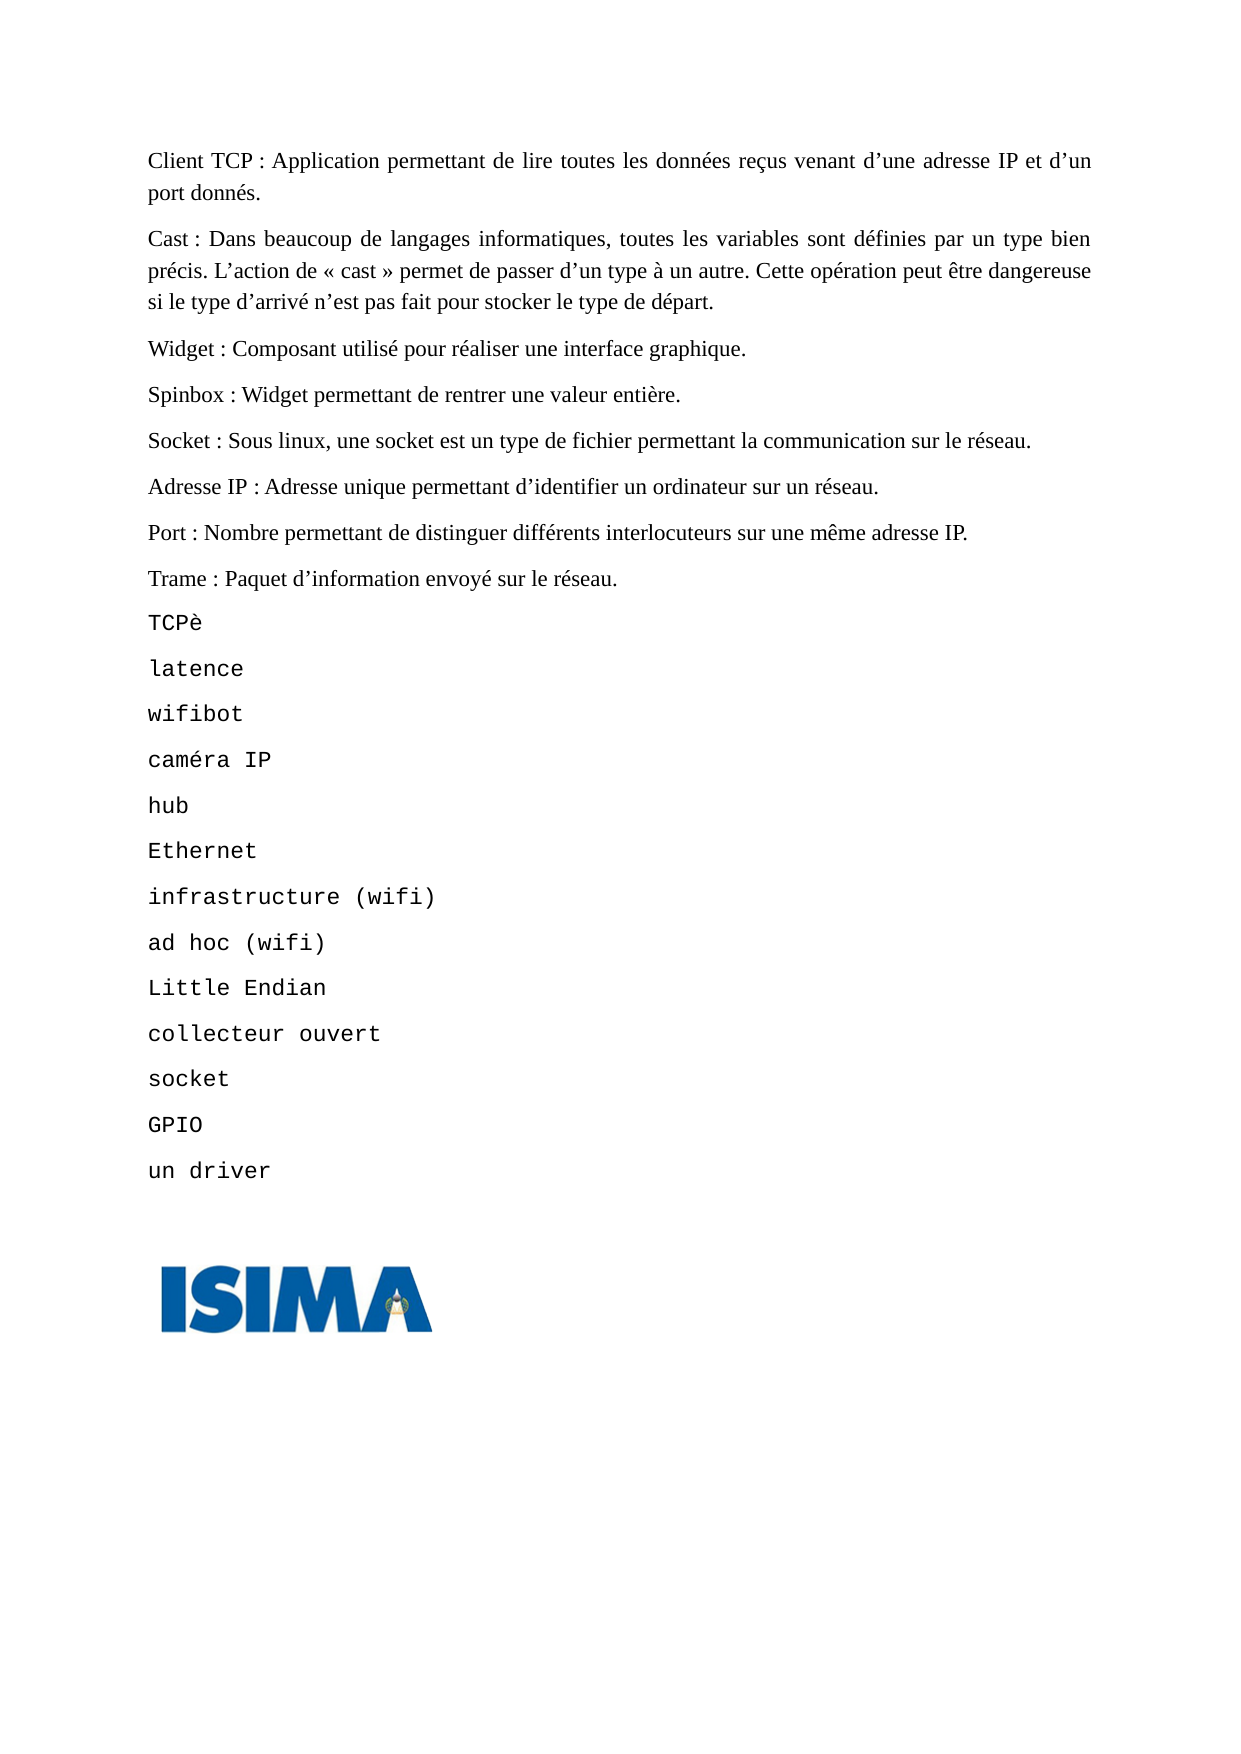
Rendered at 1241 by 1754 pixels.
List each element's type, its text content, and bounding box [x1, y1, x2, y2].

text infrastructure (wifi) [148, 885, 1093, 911]
text socket [148, 1068, 1093, 1094]
text collecteur ouvert [148, 1022, 1093, 1048]
text Client TCP : Application permettant de lire toutes les données reçus venant d’une adresse IP et d’un port donnés. [148, 148, 1093, 206]
text Ethernet [148, 839, 1093, 866]
text hub [148, 794, 1093, 820]
text Spinbox : Widget permettant de rentrer une valeur entière. [148, 381, 1093, 407]
text Cast : Dans beaucoup de langages informatiques, toutes les variables sont définies par un type bien précis. L’action de « cast » permet de passer d’un type à un autre. Cette opération peut être dangereuse si le type d’arrivé n’est pas fait pour stocker le type de départ. [148, 225, 1093, 315]
text latence [148, 657, 1093, 683]
text Socket : Sous linux, une socket est un type de fichier permettant la communication sur le réseau. [148, 427, 1093, 453]
text TCPè [148, 611, 1093, 637]
text Adresse IP : Adresse unique permettant d’identifier un ordinateur sur un réseau. [148, 473, 1093, 499]
text GPIO [148, 1113, 1093, 1139]
text Trame : Paquet d’information envoyé sur le réseau. [148, 565, 1093, 592]
text Port : Nombre permettant de distinguer différents interlocuteurs sur une même adresse IP. [148, 519, 1093, 546]
text Widget : Composant utilisé pour réaliser une interface graphique. [148, 334, 1093, 361]
text un driver [148, 1159, 1093, 1185]
text caméra IP [148, 748, 1093, 774]
text ad hoc (wifi) [148, 931, 1093, 957]
text wifibot [148, 703, 1093, 729]
text Little Endian [148, 976, 1093, 1002]
